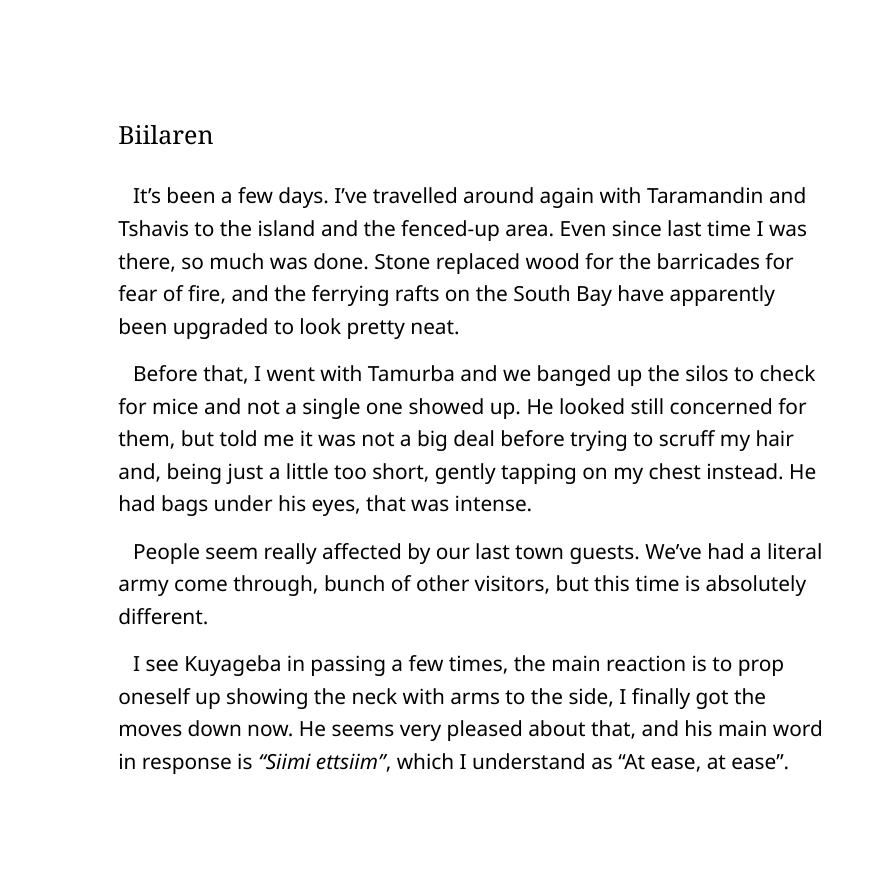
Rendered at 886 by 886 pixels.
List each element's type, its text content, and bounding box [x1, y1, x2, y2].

text Before that, I went with Tamurba and we banged up the silos to check for mice and not a single one showed up. He looked still concerned for them, but told me it was not a big deal before trying to scruff my hair and, being just a little too short, gently tapping on my chest instead. He had bags under his eyes, that was intense. [118, 359, 827, 518]
text It’s been a few days. I’ve travelled around again with Taramandin and Tshavis to the island and the fenced-up area. Even since last time I was there, so much was done. Stone replaced wood for the barricades for fear of fire, and the ferrying rafts on the South Bay have apparently been upgraded to look pretty neat. [118, 182, 827, 340]
text I see Kuyageba in passing a few times, the main reaction is to prop oneself up showing the neck with arms to the side, I finally got the moves down now. He seems very pleased about that, and his main word in response is “Siimi ettsiim”, which I understand as “At ease, at ease”. [118, 649, 827, 775]
text People seem really affected by our last town guests. We’ve had a literal army come through, bunch of other visitors, but this time is absolutely different. [118, 537, 827, 630]
subtitle Biilaren [118, 118, 827, 152]
